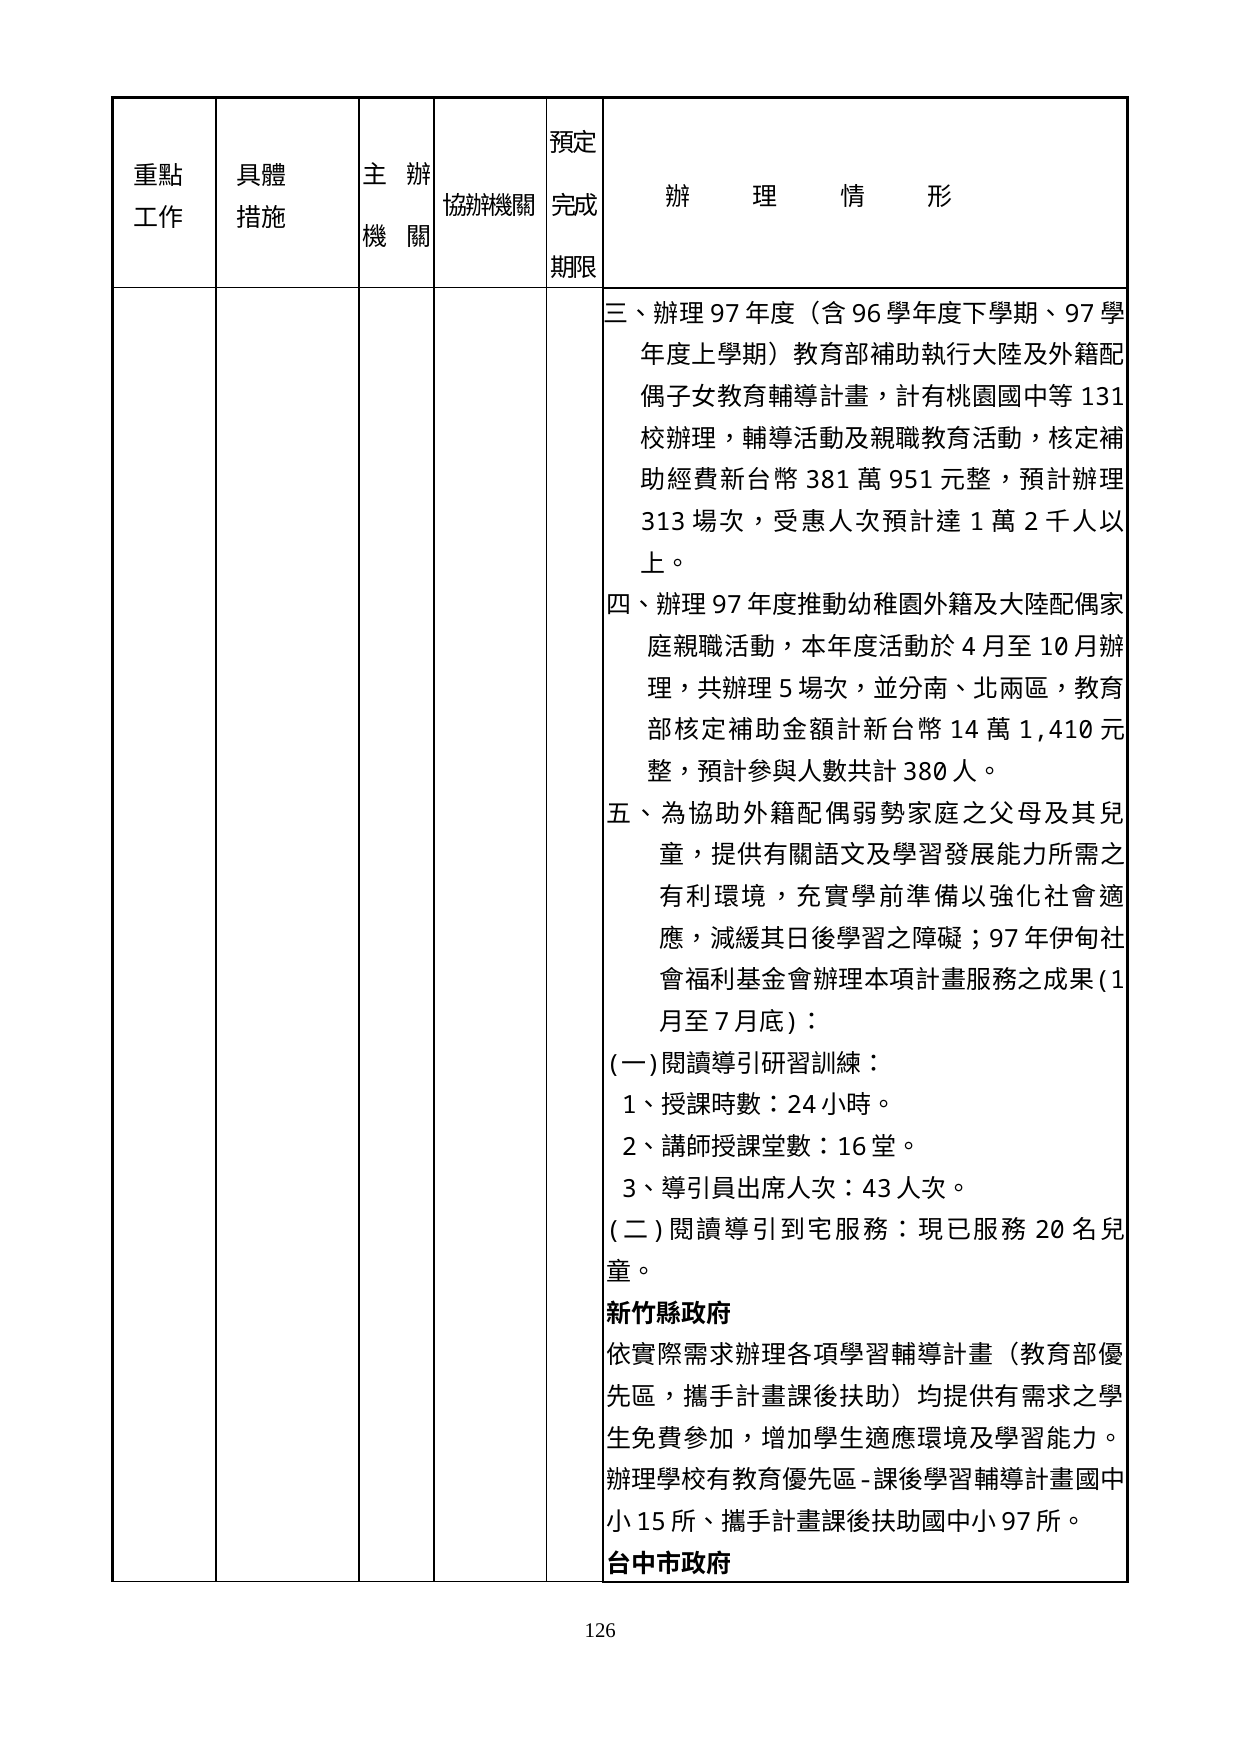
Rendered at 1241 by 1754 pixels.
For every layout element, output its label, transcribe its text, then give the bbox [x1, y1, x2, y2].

table_cell [435, 288, 546, 1581]
table_header 預定 完成期限 [547, 99, 602, 287]
table_header 重點工作 [114, 99, 215, 287]
table_cell [360, 288, 433, 1581]
table_cell [114, 288, 215, 1581]
table_header 協辦機關 [435, 99, 546, 287]
table_cell [547, 288, 602, 1581]
table_header 主 辦 機 關 [360, 99, 433, 287]
table_cell [217, 288, 358, 1581]
table_header 具體 措施 [217, 99, 358, 287]
table_header 辦 理 情 形 [604, 99, 1126, 287]
table_cell 三、辦理97年度（含96學年度下學期、97學年度上學期）教育部補助執行大陸及外籍配偶子女教育輔導計畫，計有桃園國中等131校辦理，輔導活動及親職教育活動，核定補助經費新台幣381萬951元整，預計辦理313場次，受惠人次預計達1萬2千人以上。 四、辦理97年度推動幼稚園外籍及大陸配偶家庭親職活動，本年度活動於4月至10月辦理，共辦理5場次，並分南、北兩區，教育部核定補助金額計新台幣14萬1,410元整，預計參與人數共計380人。 五、為協助外籍配偶弱勢家庭之父母及其兒童，提供有關語文及學習發展能力所需之有利環境，充實學前準備以強化社會適應，減緩其日後學習之障礙；97年伊甸社會福利基金會辦理本項計畫服務之成果(1月至7月底)： (一)閱讀導引研習訓練： 1、授課時數：24小時。 2、講師授課堂數：16堂。 3、導引員出席人次：43人次。 (二)閱讀導引到宅服務：現已服務20名兒童。 新竹縣政府 依實際需求辦理各項學習輔導計畫（教育部優先區，攜手計畫課後扶助）均提供有需求之學生免費參加，增加學生適應環境及學習能力。辦理學校有教育優先區-課後學習輔導計畫國中小15所、攜手計畫課後扶助國中小97所。 台中市政府 [604, 289, 1126, 1581]
